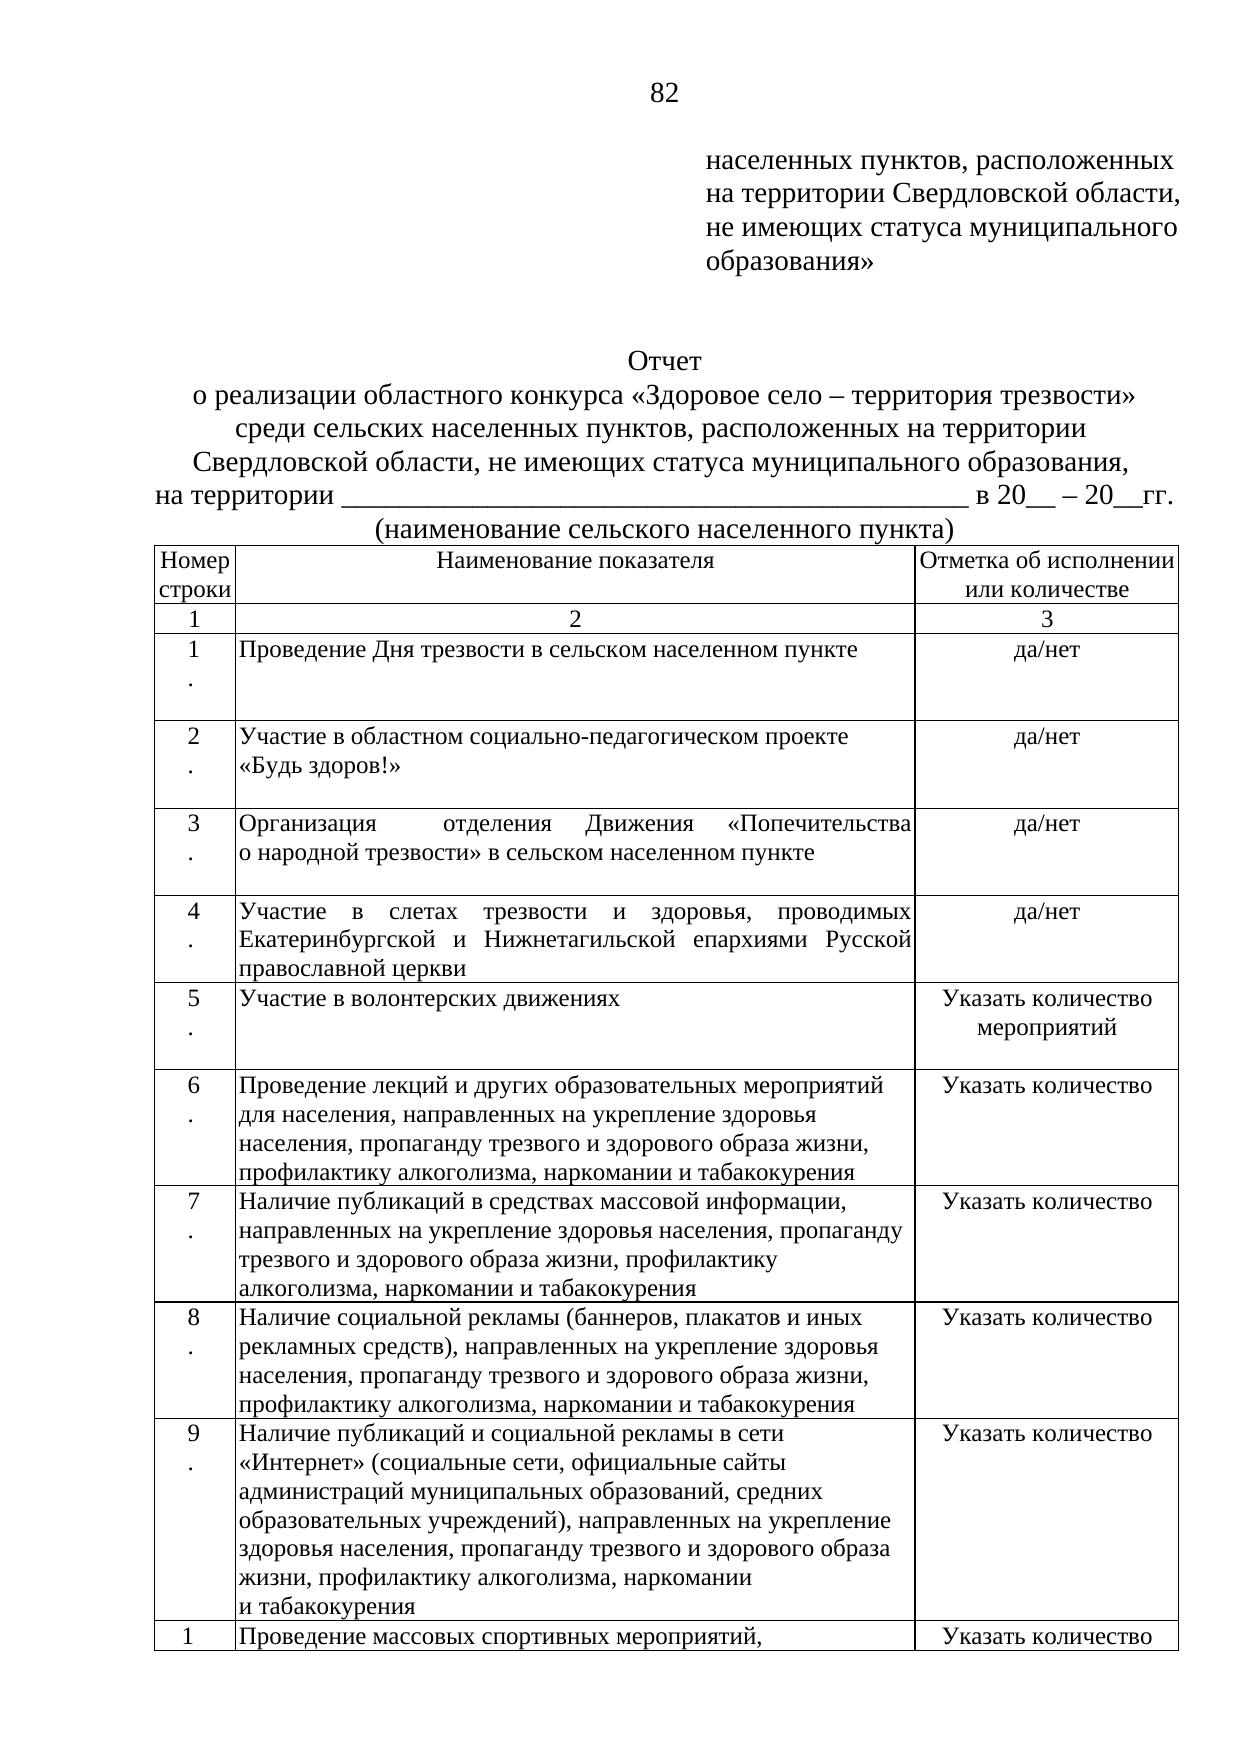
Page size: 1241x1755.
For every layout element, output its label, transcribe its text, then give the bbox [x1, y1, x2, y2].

table_cell [155, 983, 235, 1069]
table_cell 1 [155, 604, 235, 633]
table_cell да/нет [916, 809, 1178, 895]
text Отчет о реализации областного конкурса «Здоровое село – территория трезвости» [148, 343, 1181, 410]
table_cell Указать количество [916, 1186, 1178, 1301]
table_cell Организация отделения Движения «Попечительства о народной трезвости» в сельском населенном пункте [236, 809, 914, 895]
table_cell [155, 634, 235, 720]
table_header населенных пунктов, расположенных на территории Свердловской области, не имеющих статуса муниципального образования» [694, 142, 1196, 276]
table_cell Указать количество [916, 1419, 1178, 1620]
table_cell Проведение лекций и других образовательных мероприятий для населения, направленных на укрепление здоровья населения, пропаганду трезвого и здорового образа жизни, профилактику алкоголизма, наркомании и табакокурения [236, 1070, 914, 1185]
table_header Номер строки [155, 546, 235, 603]
text (наименование сельского населенного пункта) [148, 511, 1181, 544]
table_cell Указать количество мероприятий [916, 983, 1178, 1069]
table_cell [155, 1621, 235, 1649]
table_cell Наличие социальной рекламы (баннеров, плакатов и иных рекламных средств), направленных на укрепление здоровья населения, пропаганду трезвого и здорового образа жизни, профилактику алкоголизма, наркомании и табакокурения [236, 1303, 914, 1417]
table_cell Участие в областном социально-педагогическом проекте «Будь здоров!» [236, 721, 914, 807]
table_cell [155, 809, 235, 895]
table_header Отметка об исполнении или количестве [916, 546, 1178, 603]
table_cell Наличие публикаций в средствах массовой информации, направленных на укрепление здоровья населения, пропаганду трезвого и здорового образа жизни, профилактику алкоголизма, наркомании и табакокурения [236, 1186, 914, 1301]
table_cell [155, 1186, 235, 1301]
table_header [137, 142, 694, 276]
table_cell Указать количество [916, 1303, 1178, 1417]
table_cell Участие в слетах трезвости и здоровья, проводимых Екатеринбургской и Нижнетагильской епархиями Русской православной церкви [236, 896, 914, 982]
table_cell да/нет [916, 896, 1178, 982]
table_cell Проведение Дня трезвости в сельском населенном пункте [236, 634, 914, 720]
table_cell Указать количество [916, 1621, 1178, 1649]
table_cell [155, 896, 235, 982]
table_cell 3 [916, 604, 1178, 633]
table_cell да/нет [916, 634, 1178, 720]
table_cell Участие в волонтерских движениях [236, 983, 914, 1069]
text среди сельских населенных пунктов, расположенных на территории Свердловской области, не имеющих статуса муниципального образования, [148, 410, 1181, 477]
table_header Наименование показателя [236, 546, 914, 603]
table_cell Проведение массовых спортивных мероприятий, [236, 1621, 914, 1649]
table_cell Указать количество [916, 1070, 1178, 1185]
table_cell 2 [236, 604, 914, 633]
table_cell да/нет [916, 721, 1178, 807]
table_cell [155, 721, 235, 807]
table_cell [155, 1419, 235, 1620]
text на территории ___________________________________________ в 20__ – 20__гг. [148, 477, 1181, 511]
table_cell [155, 1303, 235, 1417]
table_cell Наличие публикаций и социальной рекламы в сети «Интернет» (социальные сети, официальные сайты администраций муниципальных образований, средних образовательных учреждений), направленных на укрепление здоровья населения, пропаганду трезвого и здорового образа жизни, профилактику алкоголизма, наркомании и табакокурения [236, 1419, 914, 1620]
table_cell [155, 1070, 235, 1185]
